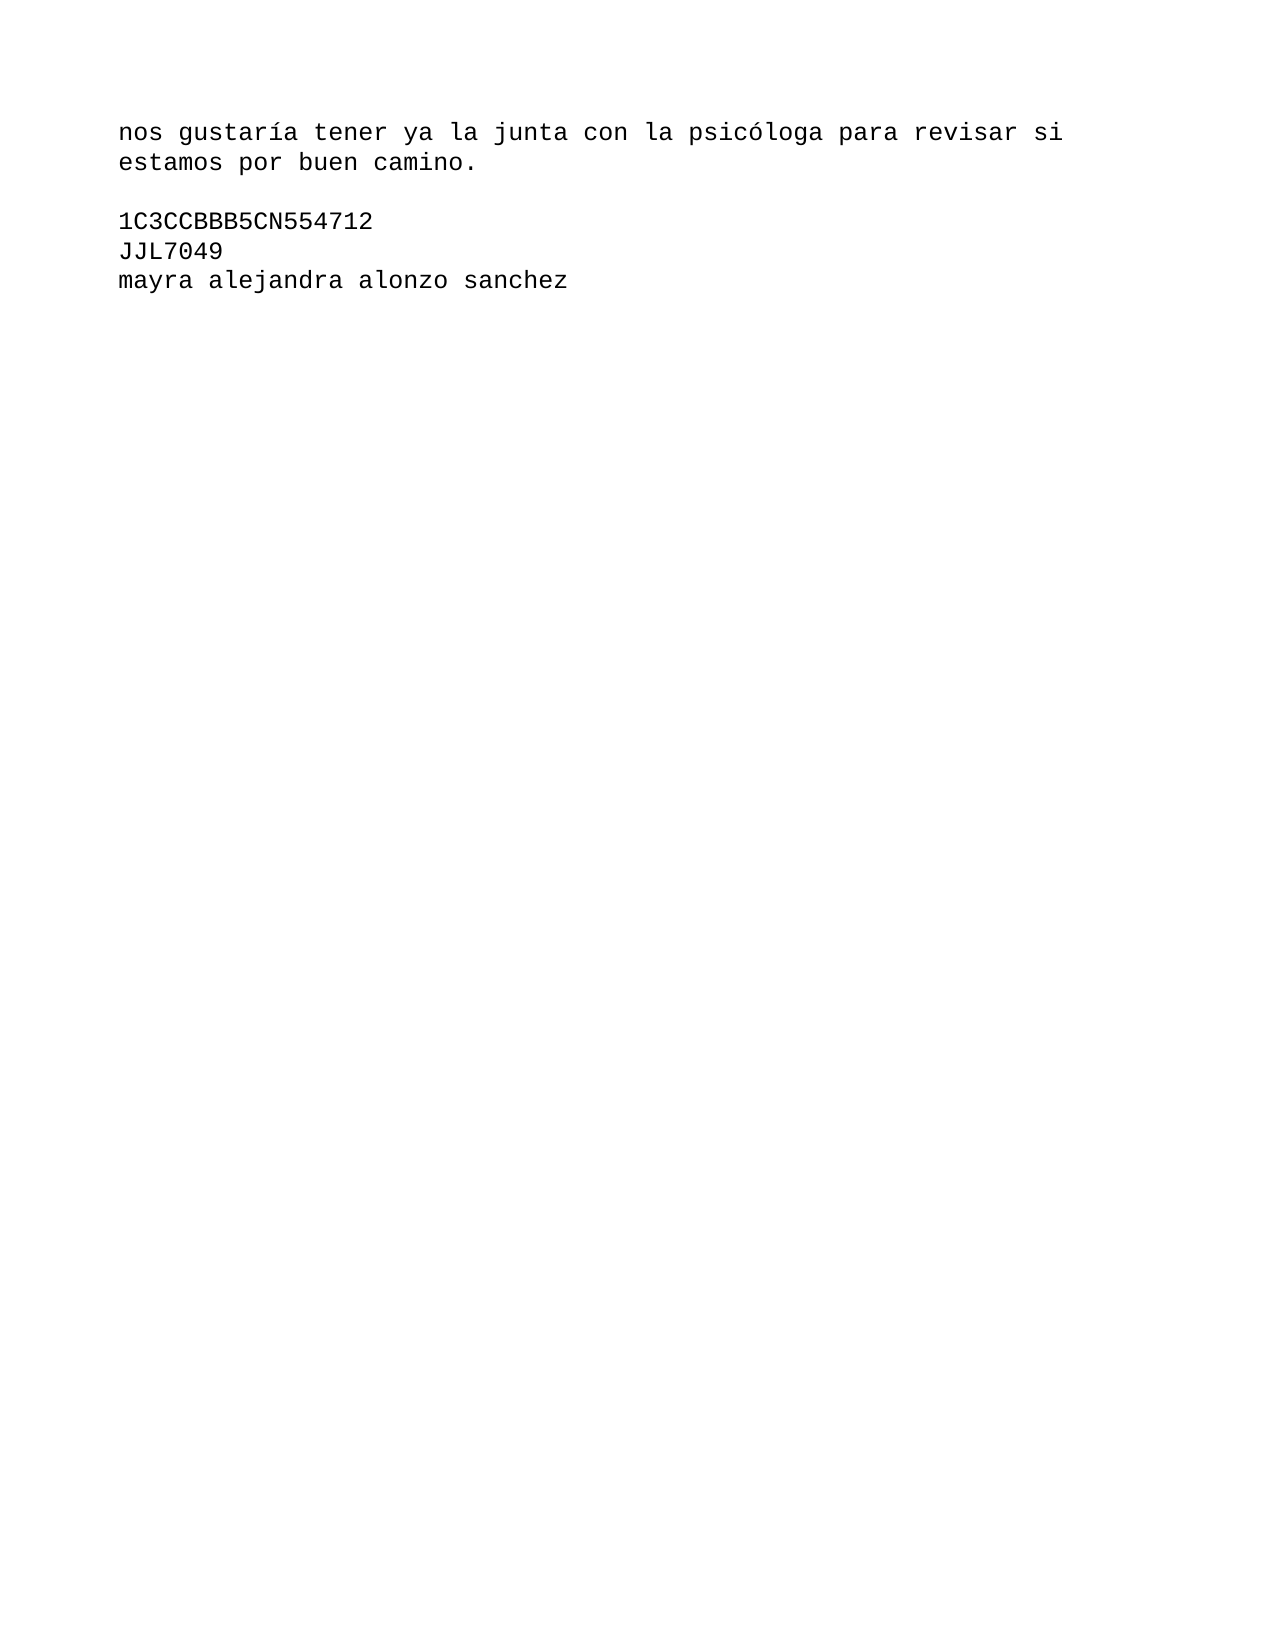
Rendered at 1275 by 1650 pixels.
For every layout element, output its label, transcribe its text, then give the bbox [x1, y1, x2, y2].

text mayra alejandra alonzo sanchez [118, 267, 1157, 296]
text 1C3CCBBB5CN554712 [118, 207, 1157, 237]
text JJL7049 [118, 237, 1157, 267]
text nos gustaría tener ya la junta con la psicóloga para revisar si estamos por buen camino. [118, 118, 1157, 177]
